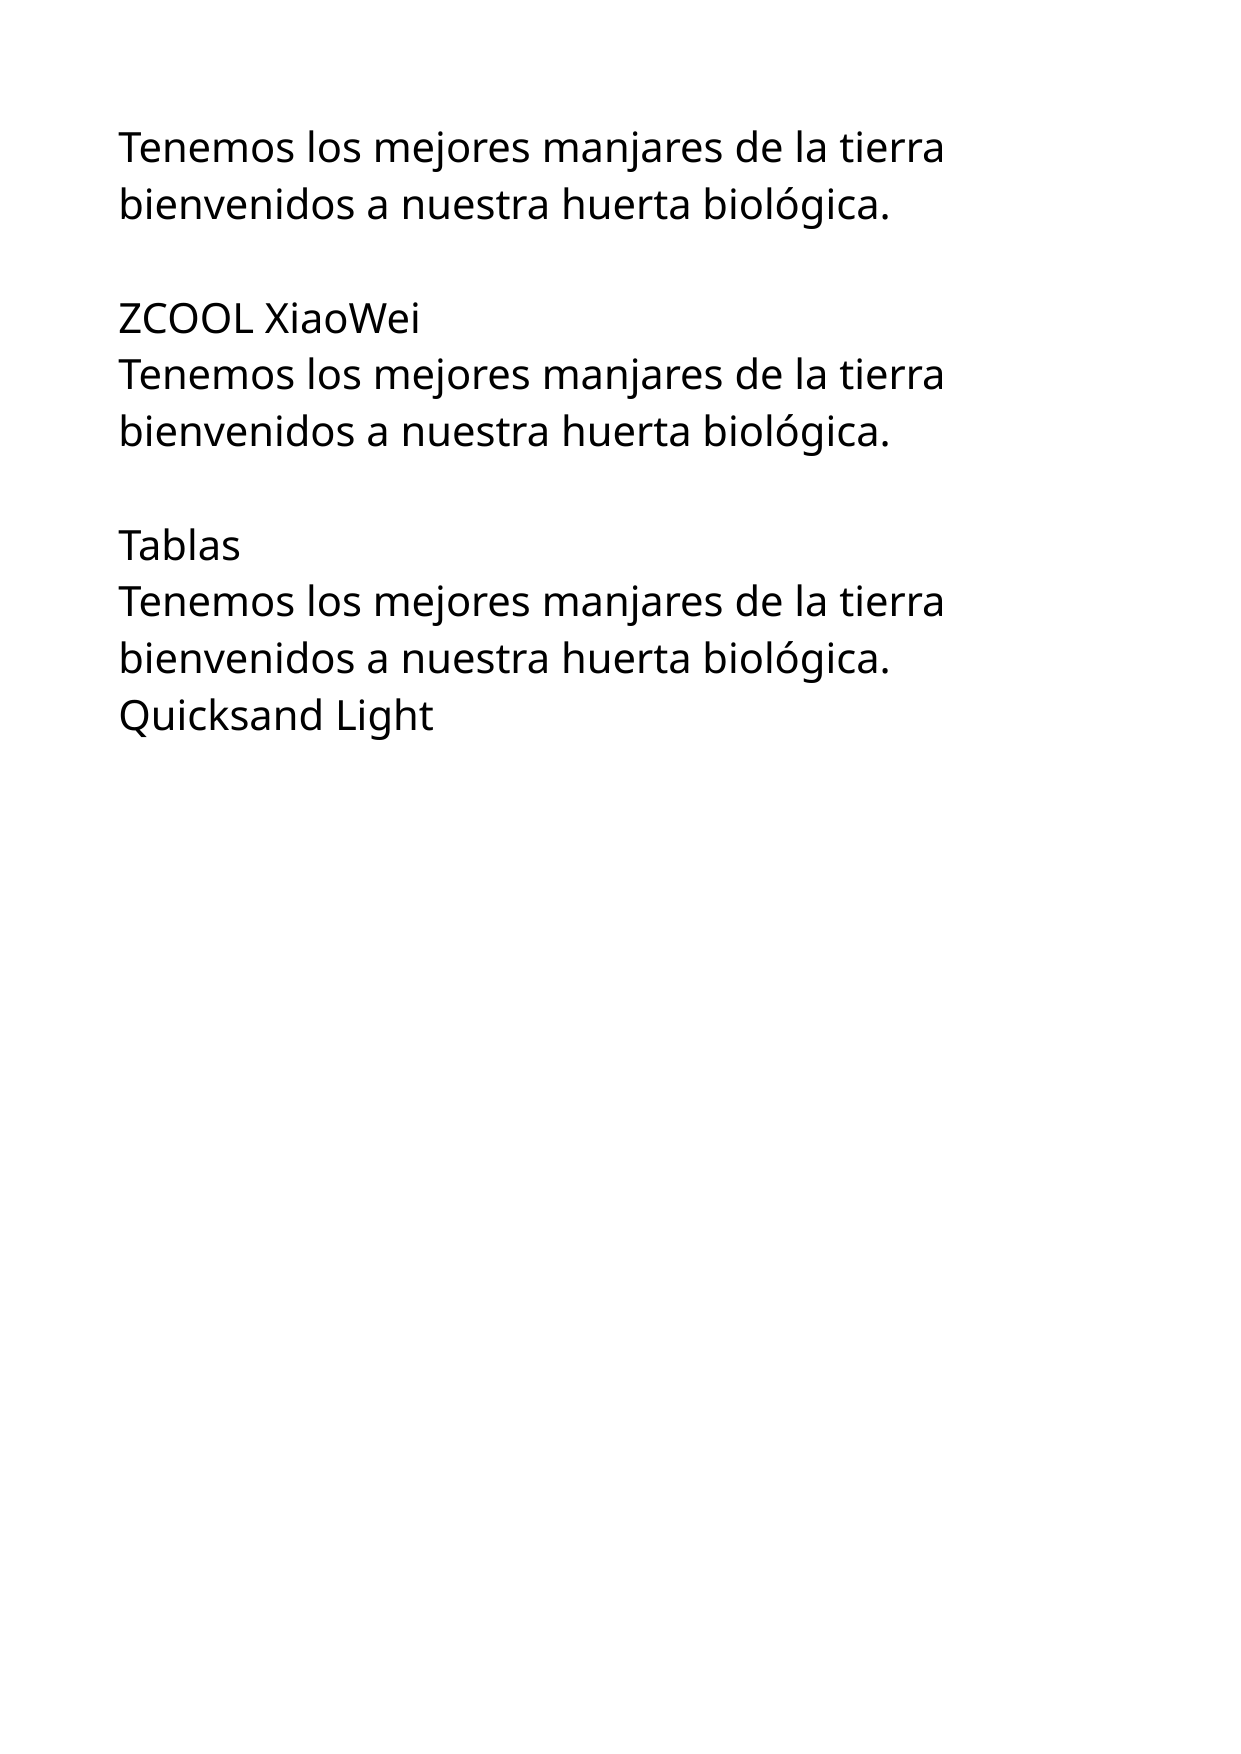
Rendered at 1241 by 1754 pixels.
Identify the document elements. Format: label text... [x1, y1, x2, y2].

text Quicksand Light [118, 686, 1122, 743]
text ZCOOL XiaoWei [118, 288, 1122, 345]
text Tenemos los mejores manjares de la tierra bienvenidos a nuestra huerta biológica. [118, 345, 1122, 459]
text Tablas [118, 516, 1122, 572]
text Tenemos los mejores manjares de la tierra bienvenidos a nuestra huerta biológica. [118, 572, 1122, 686]
text Tenemos los mejores manjares de la tierra bienvenidos a nuestra huerta biológica. [118, 118, 1122, 232]
